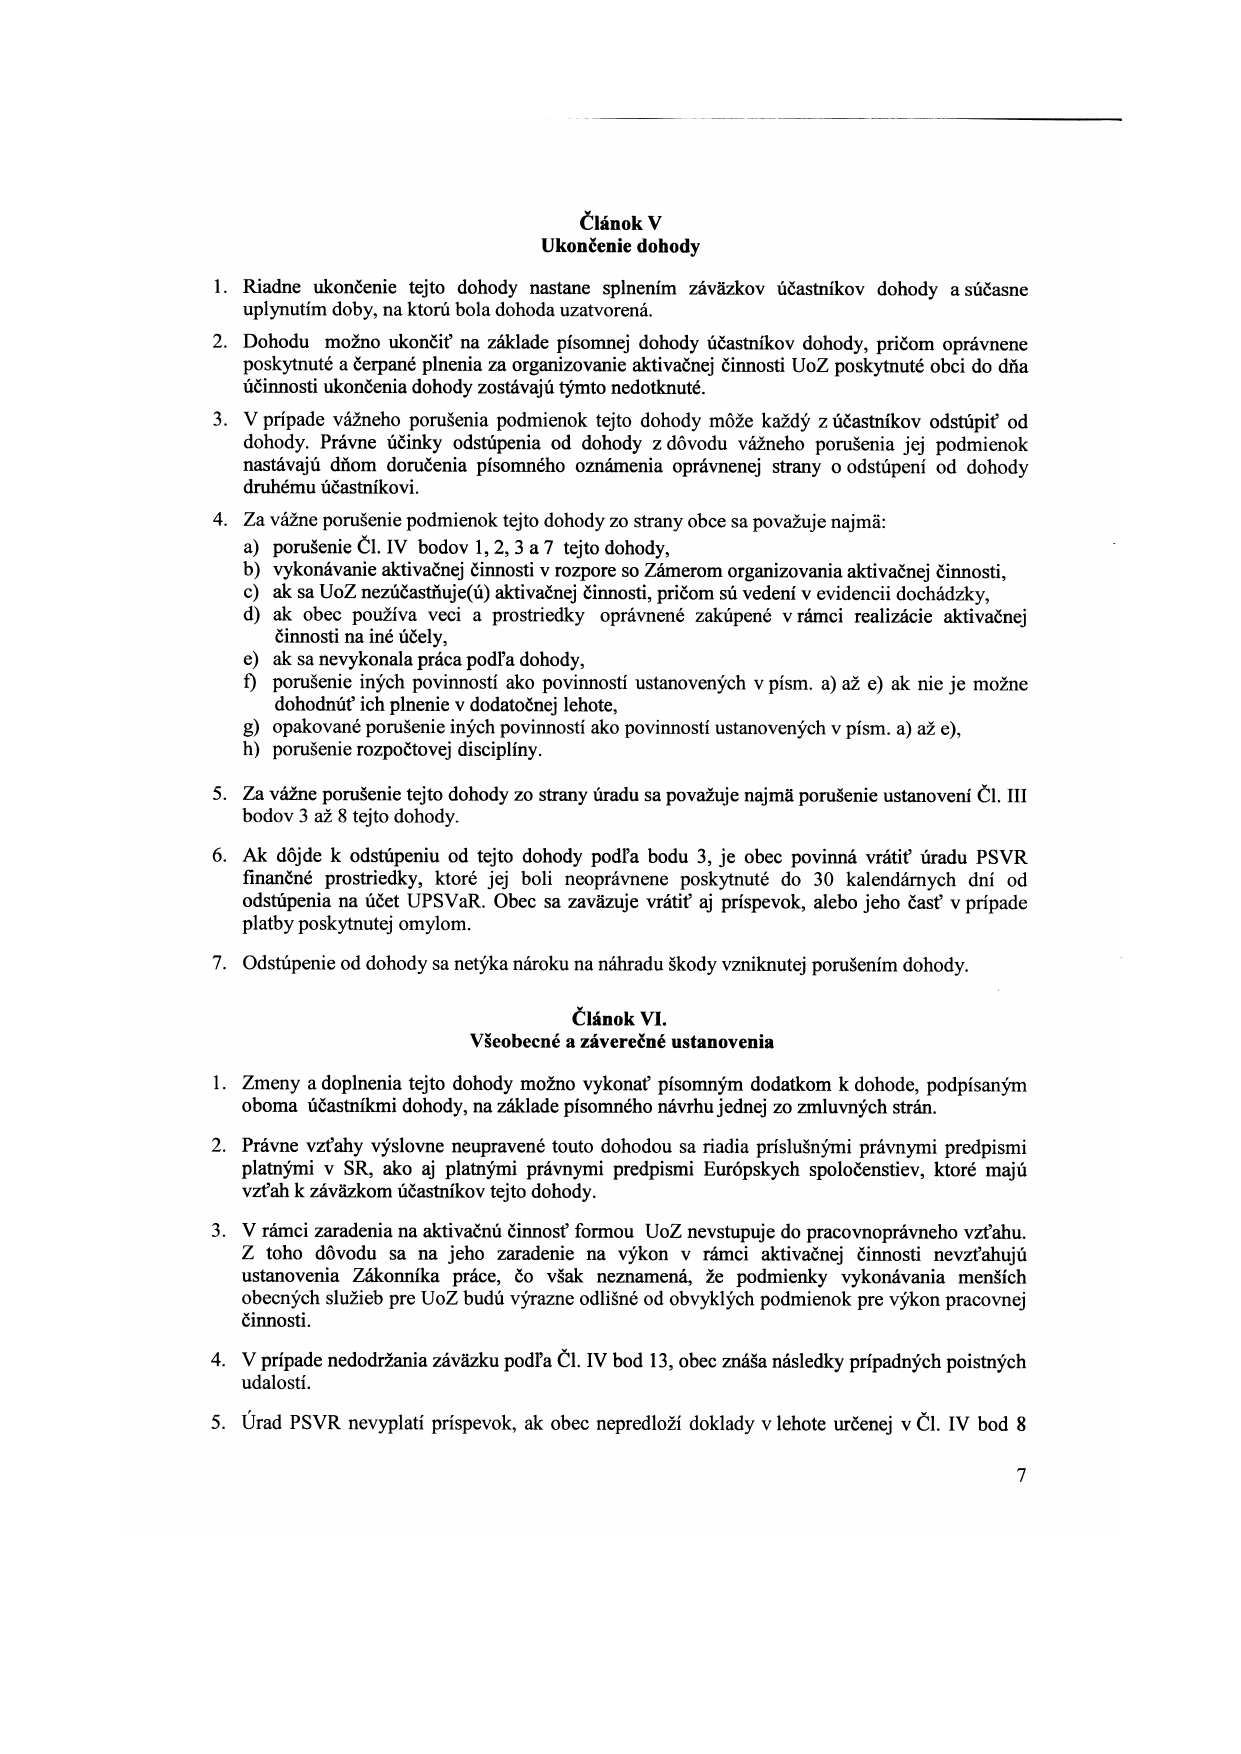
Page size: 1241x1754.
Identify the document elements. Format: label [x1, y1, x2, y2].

picture [118, 118, 1122, 1538]
